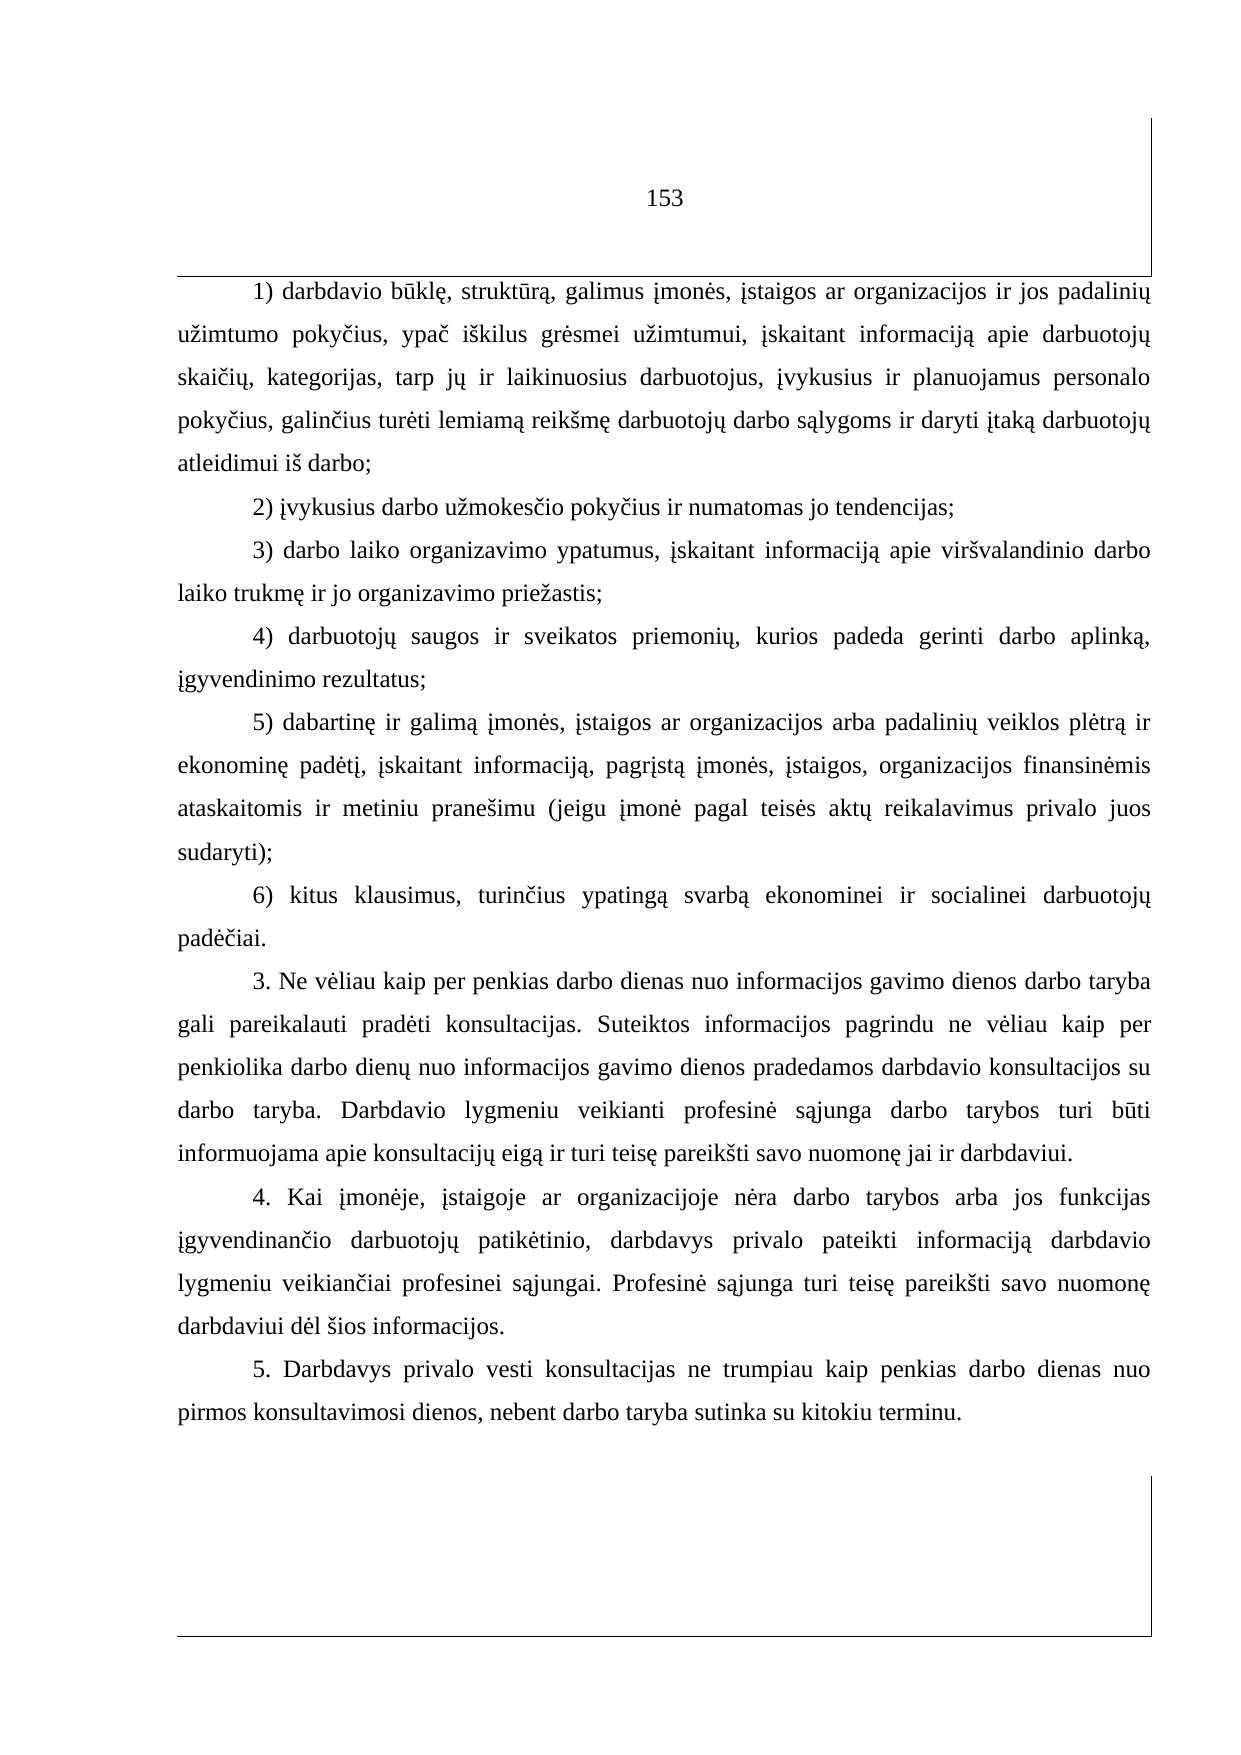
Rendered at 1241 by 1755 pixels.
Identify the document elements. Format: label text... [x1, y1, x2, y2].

text 5. Darbdavys privalo vesti konsultacijas ne trumpiau kaip penkias darbo dienas nuo pirmos konsultavimosi dienos, nebent darbo taryba sutinka su kitokiu terminu. [177, 1354, 1152, 1426]
text 5) dabartinę ir galimą įmonės, įstaigos ar organizacijos arba padalinių veiklos plėtrą ir ekonominę padėtį, įskaitant informaciją, pagrįstą įmonės, įstaigos, organizacijos finansinėmis ataskaitomis ir metiniu pranešimu (jeigu įmonė pagal teisės aktų reikalavimus privalo juos sudaryti); [177, 707, 1152, 865]
text 4. Kai įmonėje, įstaigoje ar organizacijoje nėra darbo tarybos arba jos funkcijas įgyvendinančio darbuotojų patikėtinio, darbdavys privalo pateikti informaciją darbdavio lygmeniu veikiančiai profesinei sąjungai. Profesinė sąjunga turi teisę pareikšti savo nuomonę darbdaviui dėl šios informacijos. [177, 1182, 1152, 1340]
text 1) darbdavio būklę, struktūrą, galimus įmonės, įstaigos ar organizacijos ir jos padalinių užimtumo pokyčius, ypač iškilus grėsmei užimtumui, įskaitant informaciją apie darbuotojų skaičių, kategorijas, tarp jų ir laikinuosius darbuotojus, įvykusius ir planuojamus personalo pokyčius, galinčius turėti lemiamą reikšmę darbuotojų darbo sąlygoms ir daryti įtaką darbuotojų atleidimui iš darbo; [177, 276, 1152, 477]
text 2) įvykusius darbo užmokesčio pokyčius ir numatomas jo tendencijas; [177, 492, 1152, 520]
text 3) darbo laiko organizavimo ypatumus, įskaitant informaciją apie viršvalandinio darbo laiko trukmę ir jo organizavimo priežastis; [177, 535, 1152, 607]
text 4) darbuotojų saugos ir sveikatos priemonių, kurios padeda gerinti darbo aplinką, įgyvendinimo rezultatus; [177, 621, 1152, 693]
text 3. Ne vėliau kaip per penkias darbo dienas nuo informacijos gavimo dienos darbo taryba gali pareikalauti pradėti konsultacijas. Suteiktos informacijos pagrindu ne vėliau kaip per penkiolika darbo dienų nuo informacijos gavimo dienos pradedamos darbdavio konsultacijos su darbo taryba. Darbdavio lygmeniu veikianti profesinė sąjunga darbo tarybos turi būti informuojama apie konsultacijų eigą ir turi teisę pareikšti savo nuomonę jai ir darbdaviui. [177, 966, 1152, 1167]
text 6) kitus klausimus, turinčius ypatingą svarbą ekonominei ir socialinei darbuotojų padėčiai. [177, 880, 1152, 952]
